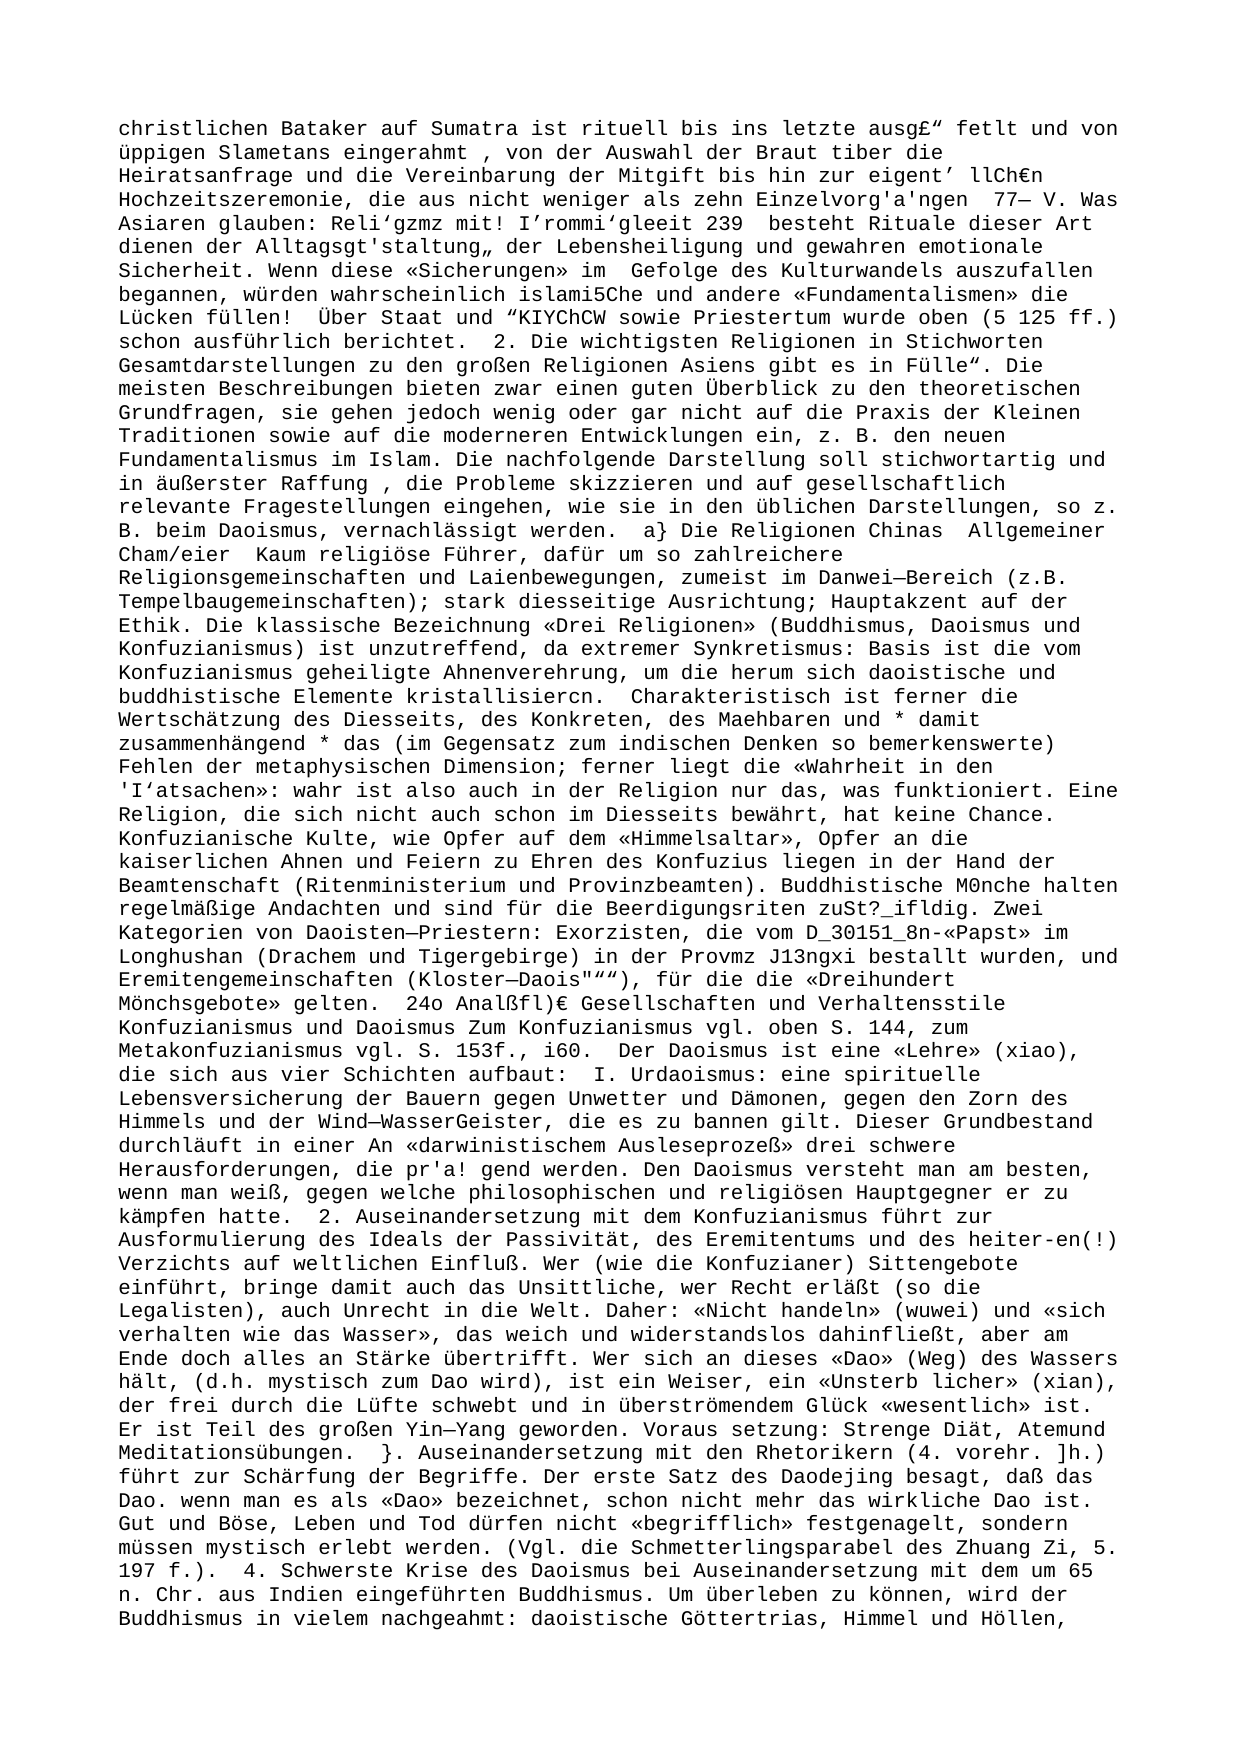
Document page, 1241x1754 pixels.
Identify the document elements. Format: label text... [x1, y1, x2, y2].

text christlichen Bataker auf Sumatra ist rituell bis ins letzte ausg£“ fetlt und von üppigen Slametans eingerahmt ‚ von der Auswahl der Braut tiber die Heiratsanfrage und die Vereinbarung der Mitgift bis hin zur eigent’ llCh€n Hochzeitszeremonie, die aus nicht weniger als zehn Einzelvorg'a'ngen 77— V. Was Asiaren glauben: Reli‘gzmz mit! I’rommi‘gleeit 239 besteht Rituale dieser Art dienen der Alltagsgt'staltung„ der Lebensheiligung und gewahren emotionale Sicherheit. Wenn diese «Sicherungen» im Gefolge des Kulturwandels auszufallen begannen, würden wahrscheinlich islami5Che und andere «Fundamentalismen» die Lücken füllen! Über Staat und “KIYChCW sowie Priestertum wurde oben (5 125 ff.) schon ausführlich berichtet. 2. Die wichtigsten Religionen in Stichworten Gesamtdarstellungen zu den großen Religionen Asiens gibt es in Fülle“. Die meisten Beschreibungen bieten zwar einen guten Überblick zu den theoretischen Grundfragen, sie gehen jedoch wenig oder gar nicht auf die Praxis der Kleinen Traditionen sowie auf die moderneren Entwicklungen ein, z. B. den neuen Fundamentalismus im Islam. Die nachfolgende Darstellung soll stichwortartig und in äußerster Raffung ‚ die Probleme skizzieren und auf gesellschaftlich relevante Fragestellungen eingehen, wie sie in den üblichen Darstellungen, so z. B. beim Daoismus, vernachlässigt werden. a} Die Religionen Chinas Allgemeiner Cham/eier Kaum religiöse Führer, dafür um so zahlreichere Religionsgemeinschaften und Laienbewegungen, zumeist im Danwei—Bereich (z.B. Tempelbaugemeinschaften); stark diesseitige Ausrichtung; Hauptakzent auf der Ethik. Die klassische Bezeichnung «Drei Religionen» (Buddhismus, Daoismus und Konfuzianismus) ist unzutreffend, da extremer Synkretismus: Basis ist die vom Konfuzianismus geheiligte Ahnenverehrung, um die herum sich daoistische und buddhistische Elemente kristallisiercn. Charakteristisch ist ferner die Wertschätzung des Diesseits, des Konkreten, des Maehbaren und * damit zusammenhängend * das (im Gegensatz zum indischen Denken so bemerkenswerte) Fehlen der metaphysischen Dimension; ferner liegt die «Wahrheit in den 'I‘atsachen»: wahr ist also auch in der Religion nur das, was funktioniert. Eine Religion, die sich nicht auch schon im Diesseits bewährt, hat keine Chance. Konfuzianische Kulte, wie Opfer auf dem «Himmelsaltar», Opfer an die kaiserlichen Ahnen und Feiern zu Ehren des Konfuzius liegen in der Hand der Beamtenschaft (Ritenministerium und Provinzbeamten). Buddhistische M0nche halten regelmäßige Andachten und sind für die Beerdigungsriten zuSt?_ifldig. Zwei Kategorien von Daoisten—Priestern: Exorzisten, die vom D_30151_8n-«Papst» im Longhushan (Drachem und Tigergebirge) in der Provmz J13ngxi bestallt wurden, und Eremitengemeinschaften (Kloster—Daois"““), für die die «Dreihundert Mönchsgebote» gelten. 24o Analßfl)€ Gesellschaften und Verhaltensstile Konfuzianismus und Daoismus Zum Konfuzianismus vgl. oben S. 144, zum Metakonfuzianismus vgl. S. 153f., i60. Der Daoismus ist eine «Lehre» (xiao), die sich aus vier Schichten aufbaut: I. Urdaoismus: eine spirituelle Lebensversicherung der Bauern gegen Unwetter und Dämonen, gegen den Zorn des Himmels und der Wind—WasserGeister, die es zu bannen gilt. Dieser Grundbestand durchläuft in einer An «darwinistischem Ausleseprozeß» drei schwere Herausforderungen, die pr'a! gend werden. Den Daoismus versteht man am besten, wenn man weiß, gegen welche philosophischen und religiösen Hauptgegner er zu kämpfen hatte. 2. Auseinandersetzung mit dem Konfuzianismus führt zur Ausformulierung des Ideals der Passivität, des Eremitentums und des heiter-en(!) Verzichts auf weltlichen Einfluß. Wer (wie die Konfuzianer) Sittengebote einführt, bringe damit auch das Unsittliche, wer Recht erläßt (so die Legalisten), auch Unrecht in die Welt. Daher: «Nicht handeln» (wuwei) und «sich verhalten wie das Wasser», das weich und widerstandslos dahinfließt, aber am Ende doch alles an Stärke übertrifft. Wer sich an dieses «Dao» (Weg) des Wassers hält, (d.h. mystisch zum Dao wird), ist ein Weiser, ein «Unsterb licher» (xian), der frei durch die Lüfte schwebt und in überströmendem Glück «wesentlich» ist. Er ist Teil des großen Yin—Yang geworden. Voraus setzung: Strenge Diät, Atemund Meditationsübungen. }. Auseinandersetzung mit den Rhetorikern (4. vorehr. ]h.) führt zur Schärfung der Begriffe. Der erste Satz des Daodejing besagt, daß das Dao. wenn man es als «Dao» bezeichnet, schon nicht mehr das wirkliche Dao ist. Gut und Böse, Leben und Tod dürfen nicht «begrifflich» festgenagelt, sondern müssen mystisch erlebt werden. (Vgl. die Schmetterlingsparabel des Zhuang Zi, 5. 197 f.). 4. Schwerste Krise des Daoismus bei Auseinandersetzung mit dem um 65 n. Chr. aus Indien eingeführten Buddhismus. Um überleben zu können, wird der Buddhismus in vielem nachgeahmt: daoistische Göttertrias, Himmel und Höllen, [118, 118, 1122, 1631]
